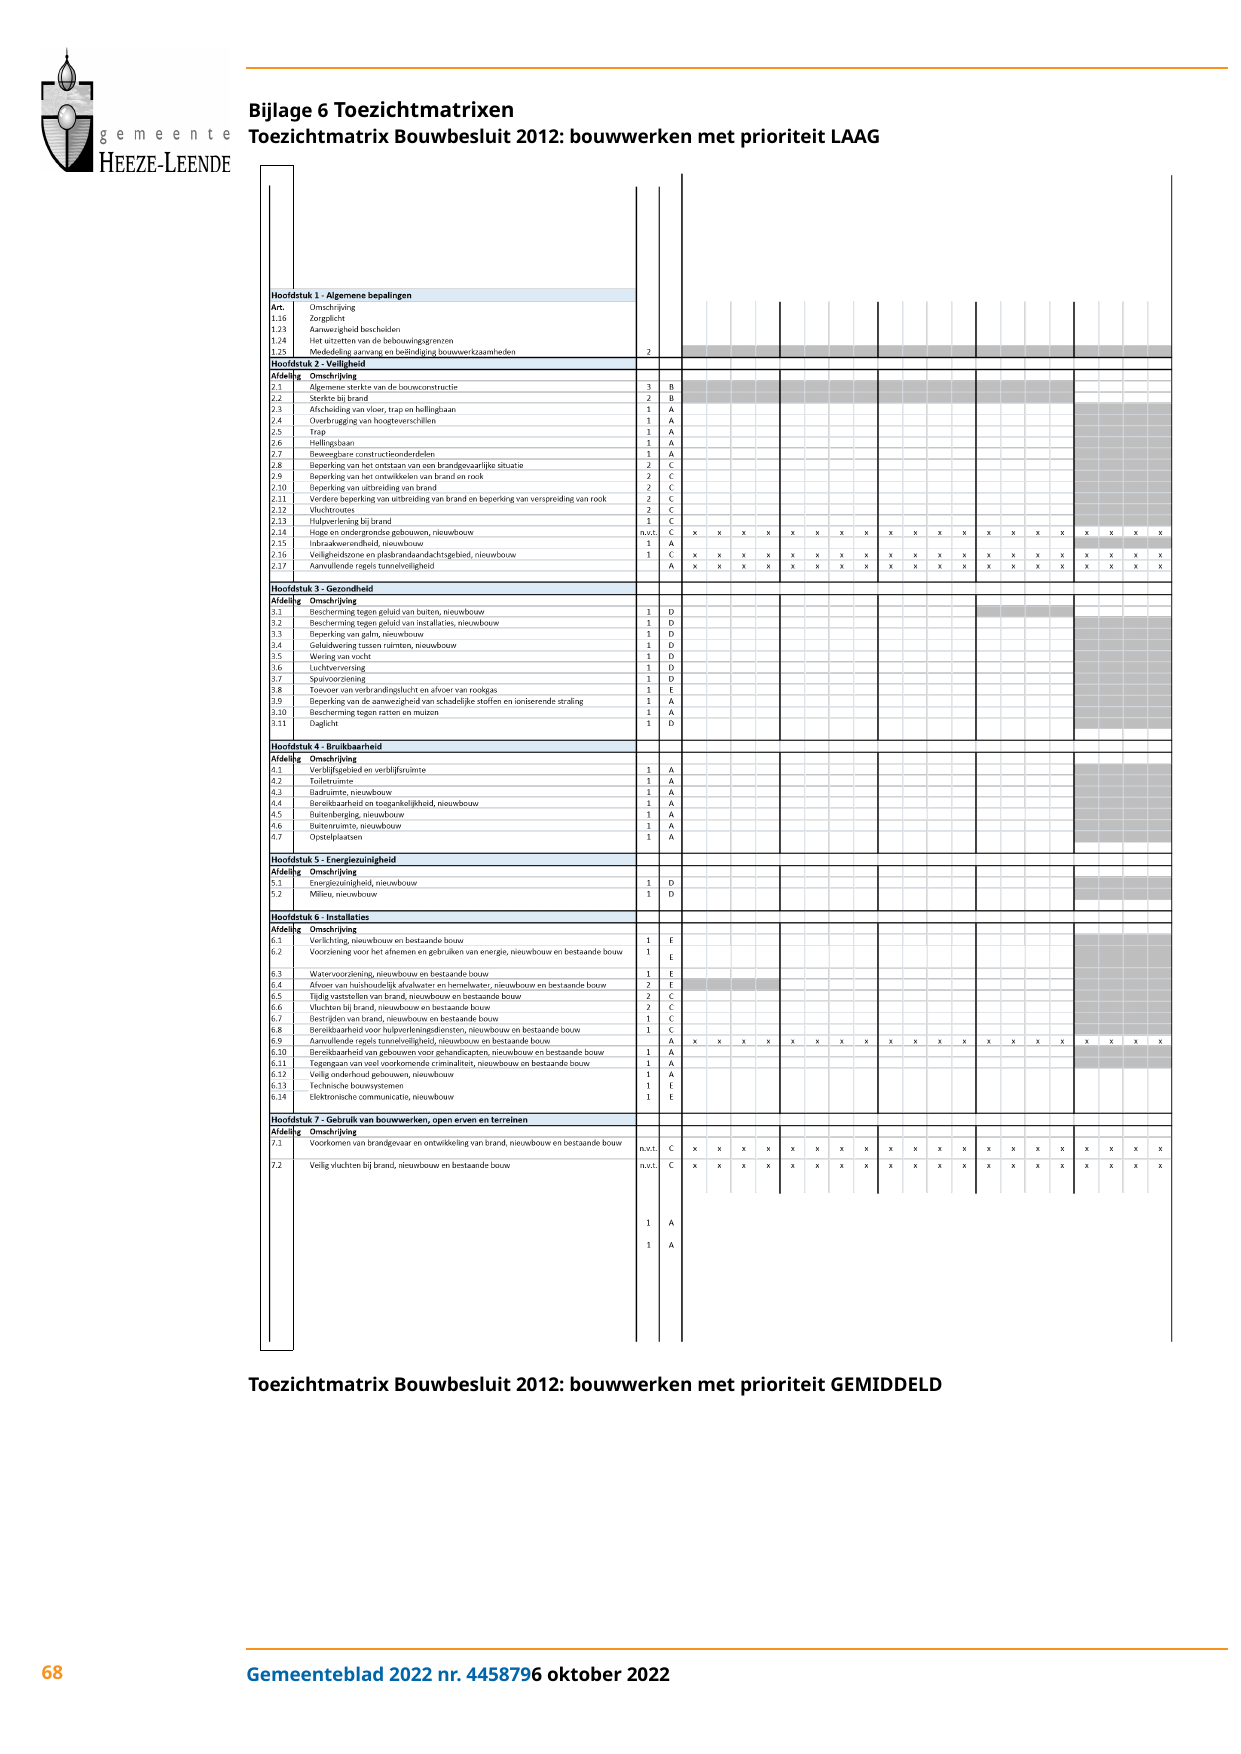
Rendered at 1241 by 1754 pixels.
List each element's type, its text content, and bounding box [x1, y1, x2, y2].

text Bijlage 6 Toezichtmatrixen [248, 95, 1152, 123]
picture [268, 173, 1173, 1342]
text Toezichtmatrix Bouwbesluit 2012: bouwwerken met prioriteit GEMIDDELD [248, 1371, 1152, 1397]
picture [41, 47, 231, 172]
text Toezichtmatrix Bouwbesluit 2012: bouwwerken met prioriteit LAAG [248, 123, 1152, 149]
